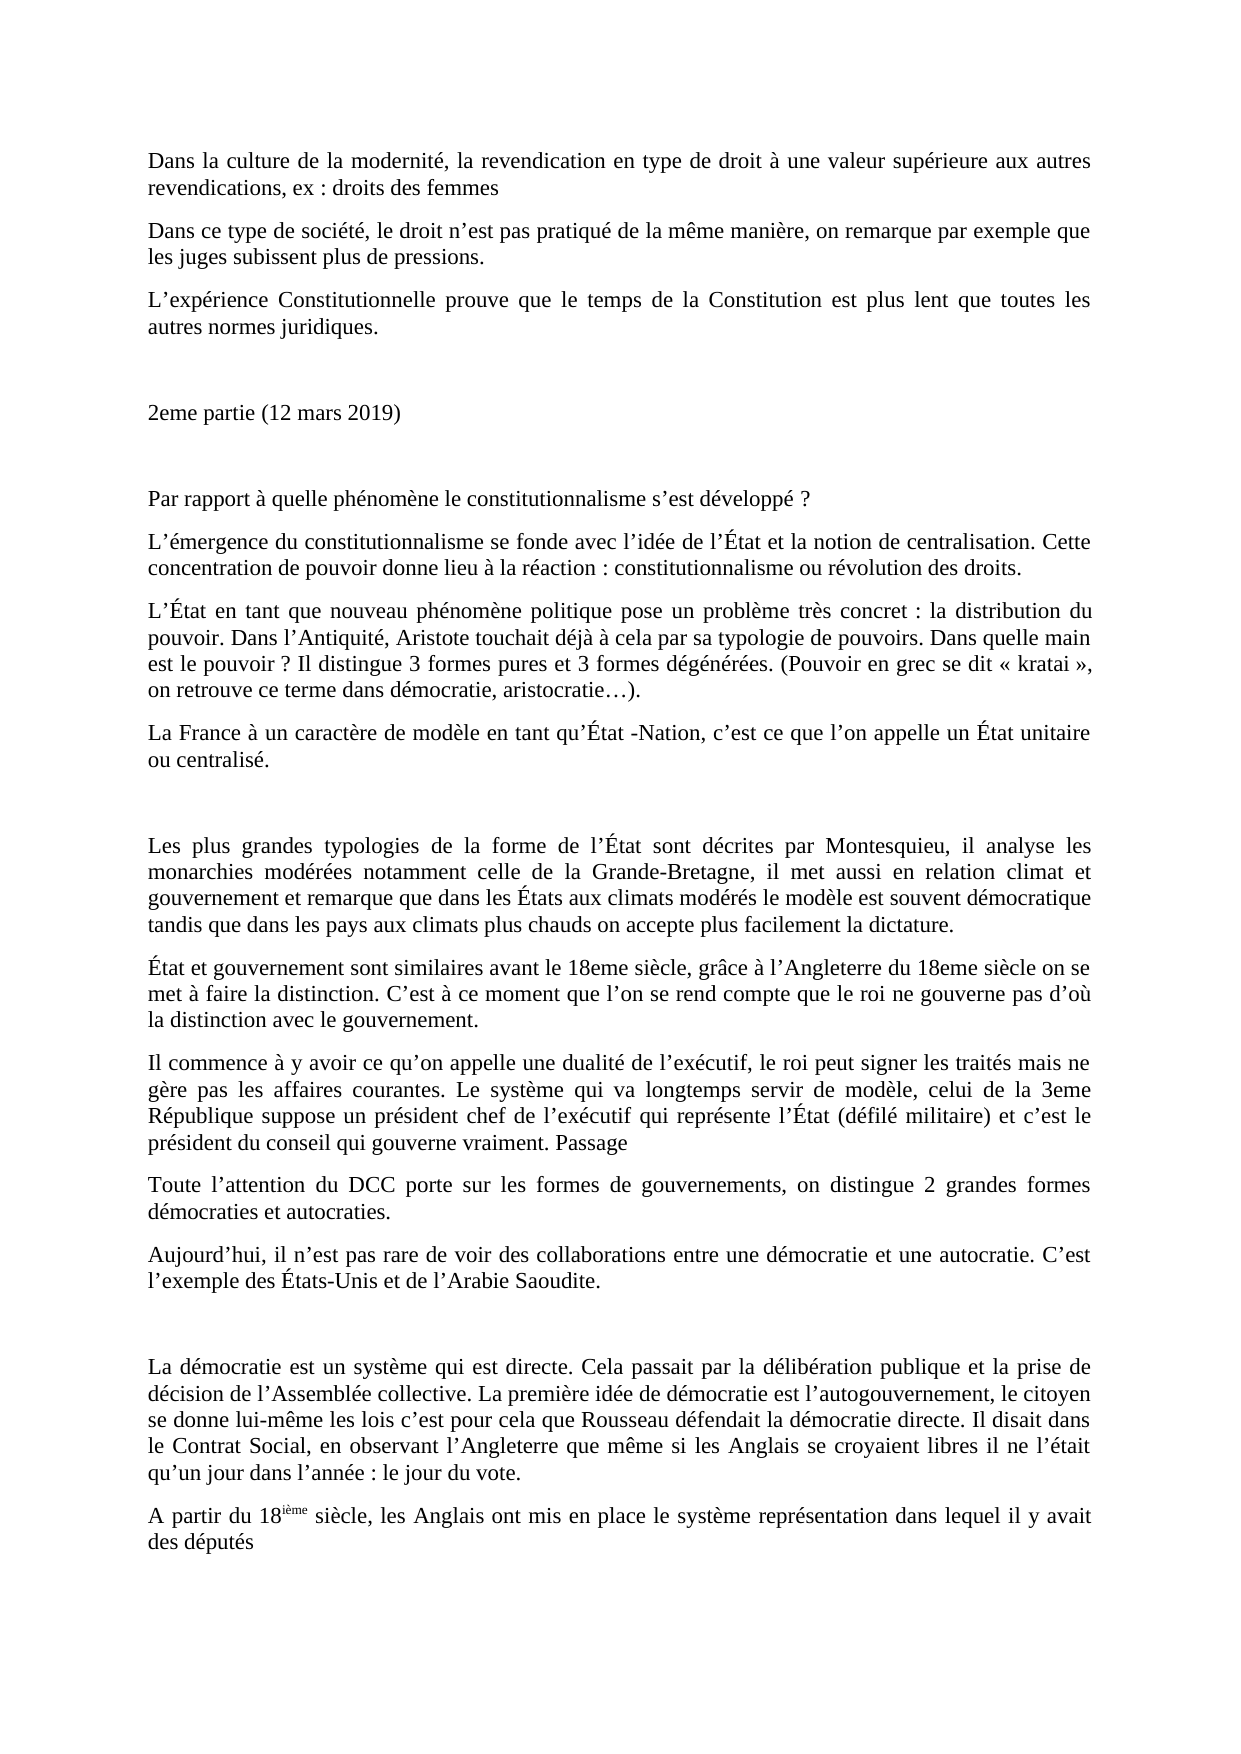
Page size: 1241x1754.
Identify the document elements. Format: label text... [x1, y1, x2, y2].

text Il commence à y avoir ce qu’on appelle une dualité de l’exécutif, le roi peut signer les traités mais ne gère pas les affaires courantes. Le système qui va longtemps servir de modèle, celui de la 3eme République suppose un président chef de l’exécutif qui représente l’État (défilé militaire) et c’est le président du conseil qui gouverne vraiment. Passage [148, 1049, 1093, 1155]
text État et gouvernement sont similaires avant le 18eme siècle, grâce à l’Angleterre du 18eme siècle on se met à faire la distinction. C’est à ce moment que l’on se rend compte que le roi ne gouverne pas d’où la distinction avec le gouvernement. [148, 954, 1093, 1033]
text Les plus grandes typologies de la forme de l’État sont décrites par Montesquieu, il analyse les monarchies modérées notamment celle de la Grande-Bretagne, il met aussi en relation climat et gouvernement et remarque que dans les États aux climats modérés le modèle est souvent démocratique tandis que dans les pays aux climats plus chauds on accepte plus facilement la dictature. [148, 832, 1093, 937]
text Toute l’attention du DCC porte sur les formes de gouvernements, on distingue 2 grandes formes démocraties et autocraties. [148, 1172, 1093, 1224]
text 2eme partie (12 mars 2019) [148, 399, 1093, 425]
text L’État en tant que nouveau phénomène politique pose un problème très concret : la distribution du pouvoir. Dans l’Antiquité, Aristote touchait déjà à cela par sa typologie de pouvoirs. Dans quelle main est le pouvoir ? Il distingue 3 formes pures et 3 formes dégénérées. (Pouvoir en grec se dit « kratai », on retrouve ce terme dans démocratie, aristocratie…). [148, 597, 1093, 703]
text La démocratie est un système qui est directe. Cela passait par la délibération publique et la prise de décision de l’Assemblée collective. La première idée de démocratie est l’autogouvernement, le citoyen se donne lui-même les lois c’est pour cela que Rousseau défendait la démocratie directe. Il disait dans le Contrat Social, en observant l’Angleterre que même si les Anglais se croyaient libres il ne l’était qu’un jour dans l’année : le jour du vote. [148, 1353, 1093, 1485]
text Dans la culture de la modernité, la revendication en type de droit à une valeur supérieure aux autres revendications, ex : droits des femmes [148, 148, 1093, 200]
text Par rapport à quelle phénomène le constitutionnalisme s’est développé ? [148, 485, 1093, 511]
text Aujourd’hui, il n’est pas rare de voir des collaborations entre une démocratie et une autocratie. C’est l’exemple des États-Unis et de l’Arabie Saoudite. [148, 1241, 1093, 1294]
text La France à un caractère de modèle en tant qu’État -Nation, c’est ce que l’on appelle un État unitaire ou centralisé. [148, 719, 1093, 772]
text Dans ce type de société, le droit n’est pas pratiqué de la même manière, on remarque par exemple que les juges subissent plus de pressions. [148, 217, 1093, 270]
text L’expérience Constitutionnelle prouve que le temps de la Constitution est plus lent que toutes les autres normes juridiques. [148, 286, 1093, 339]
text L’émergence du constitutionnalisme se fonde avec l’idée de l’État et la notion de centralisation. Cette concentration de pouvoir donne lieu à la réaction : constitutionnalisme ou révolution des droits. [148, 528, 1093, 581]
text A partir du 18ième siècle, les Anglais ont mis en place le système représentation dans lequel il y avait des députés [148, 1502, 1093, 1554]
